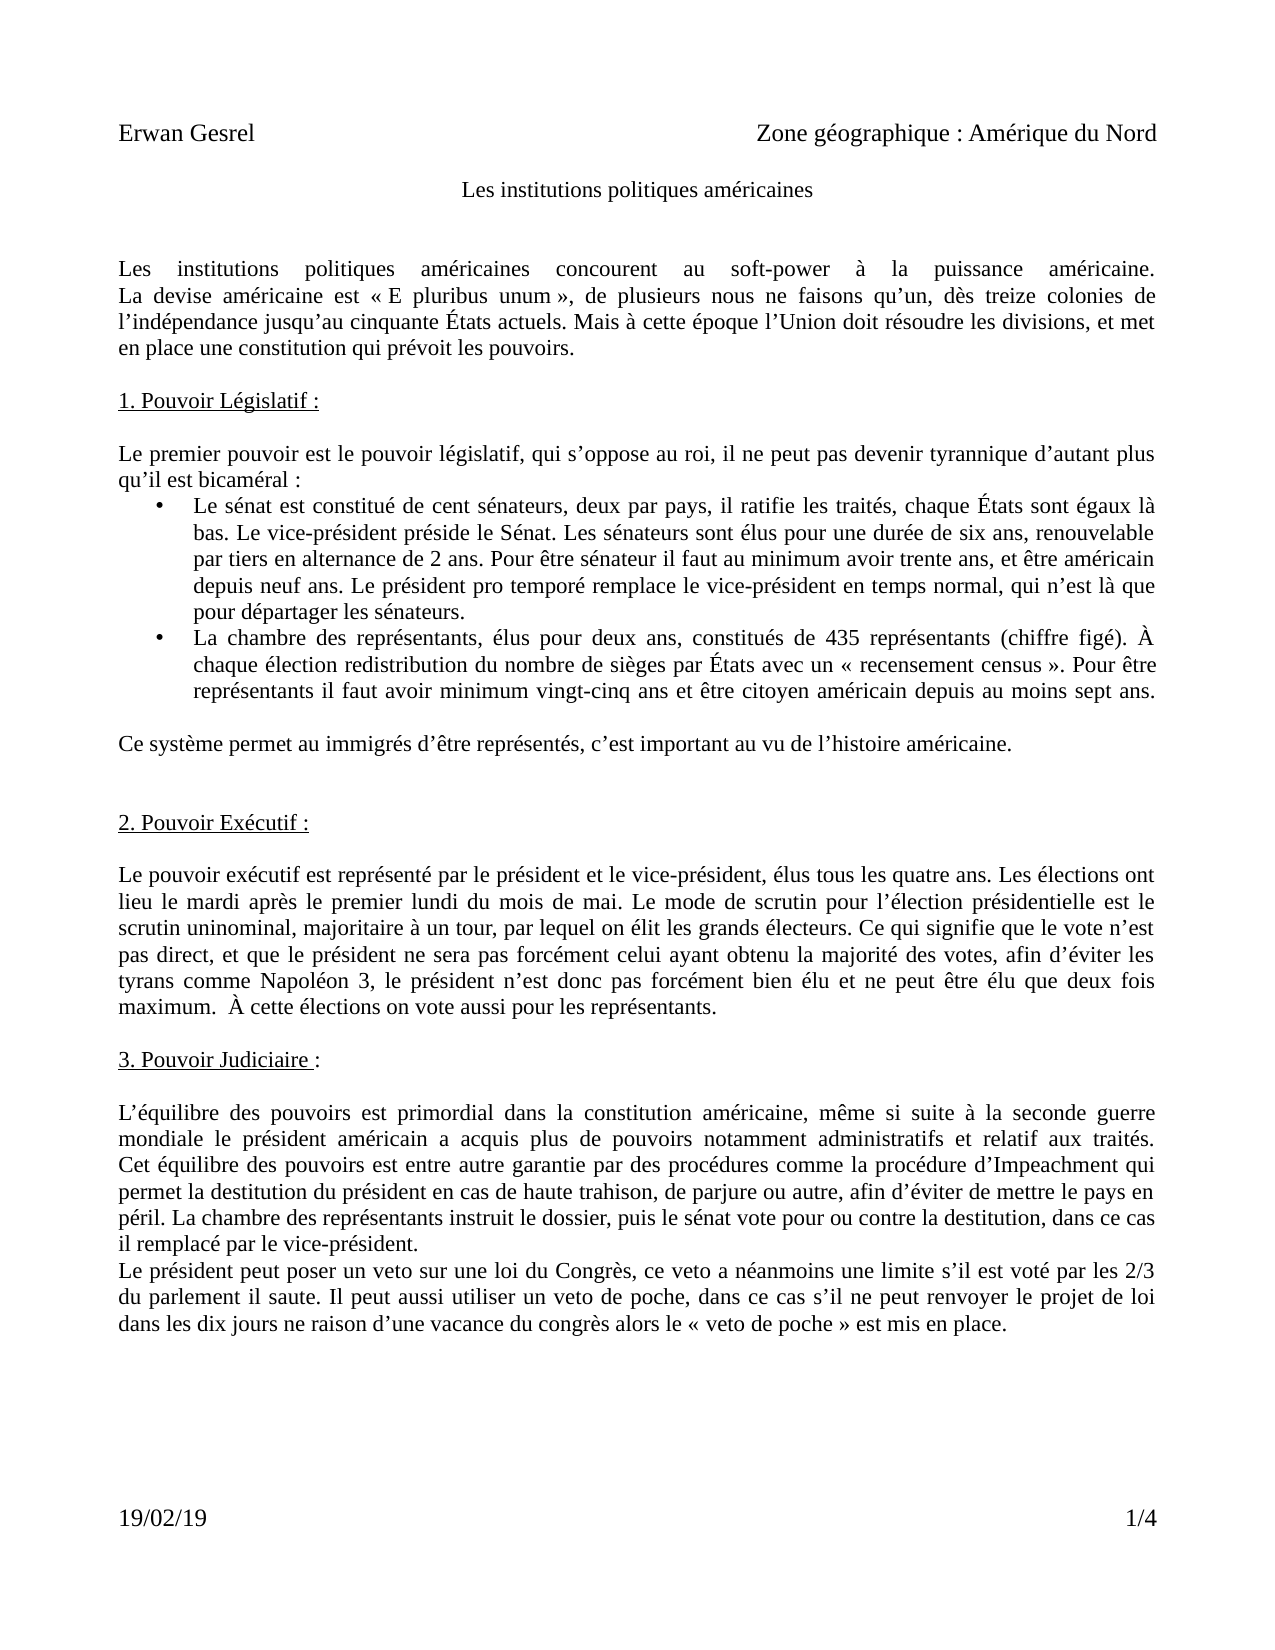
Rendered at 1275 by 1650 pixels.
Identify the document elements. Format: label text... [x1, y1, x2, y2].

list La chambre des représentants, élus pour deux ans, constitués de 435 représentants (chiffre figé). À chaque élection redistribution du nombre de sièges par États avec un « recensement census ». Pour être représentants il faut avoir minimum vingt-cinq ans et être citoyen américain depuis au moins sept ans. [156, 624, 1157, 730]
list Le sénat est constitué de cent sénateurs, deux par pays, il ratifie les traités, chaque États sont égaux là bas. Le vice-président préside le Sénat. Les sénateurs sont élus pour une durée de six ans, renouvelable par tiers en alternance de 2 ans. Pour être sénateur il faut au minimum avoir trente ans, et être américain depuis neuf ans. Le président pro temporé remplace le vice-président en temps normal, qui n’est là que pour départager les sénateurs. [156, 493, 1157, 624]
text 3. Pouvoir Judiciaire : [118, 1046, 1157, 1072]
text 2. Pouvoir Exécutif : [118, 809, 1157, 835]
text L’équilibre des pouvoirs est primordial dans la constitution américaine, même si suite à la seconde guerre mondiale le président américain a acquis plus de pouvoirs notamment administratifs et relatif aux traités. Cet équilibre des pouvoirs est entre autre garantie par des procédures comme la procédure d’Impeachment qui permet la destitution du président en cas de haute trahison, de parjure ou autre, afin d’éviter de mettre le pays en péril. La chambre des représentants instruit le dossier, puis le sénat vote pour ou contre la destitution, dans ce cas il remplacé par le vice-président. [118, 1099, 1157, 1257]
text Les institutions politiques américaines [118, 176, 1157, 203]
text 1. Pouvoir Législatif : [118, 387, 1157, 413]
text Les institutions politiques américaines concourent au soft-power à la puissance américaine. La devise américaine est « E pluribus unum », de plusieurs nous ne faisons qu’un, dès treize colonies de l’indépendance jusqu’au cinquante États actuels. Mais à cette époque l’Union doit résoudre les divisions, et met en place une constitution qui prévoit les pouvoirs. [118, 255, 1157, 361]
text Le pouvoir exécutif est représenté par le président et le vice-président, élus tous les quatre ans. Les élections ont lieu le mardi après le premier lundi du mois de mai. Le mode de scrutin pour l’élection présidentielle est le scrutin uninominal, majoritaire à un tour, par lequel on élit les grands électeurs. Ce qui signifie que le vote n’est pas direct, et que le président ne sera pas forcément celui ayant obtenu la majorité des votes, afin d’éviter les tyrans comme Napoléon 3, le président n’est donc pas forcément bien élu et ne peut être élu que deux fois maximum. À cette élections on vote aussi pour les représentants. [118, 862, 1157, 1020]
text Le premier pouvoir est le pouvoir législatif, qui s’oppose au roi, il ne peut pas devenir tyrannique d’autant plus qu’il est bicaméral : [118, 440, 1157, 493]
text Le président peut poser un veto sur une loi du Congrès, ce veto a néanmoins une limite s’il est voté par les 2/3 du parlement il saute. Il peut aussi utiliser un veto de poche, dans ce cas s’il ne peut renvoyer le projet de loi dans les dix jours ne raison d’une vacance du congrès alors le « veto de poche » est mis en place. [118, 1257, 1157, 1336]
text Ce système permet au immigrés d’être représentés, c’est important au vu de l’histoire américaine. [118, 730, 1157, 756]
